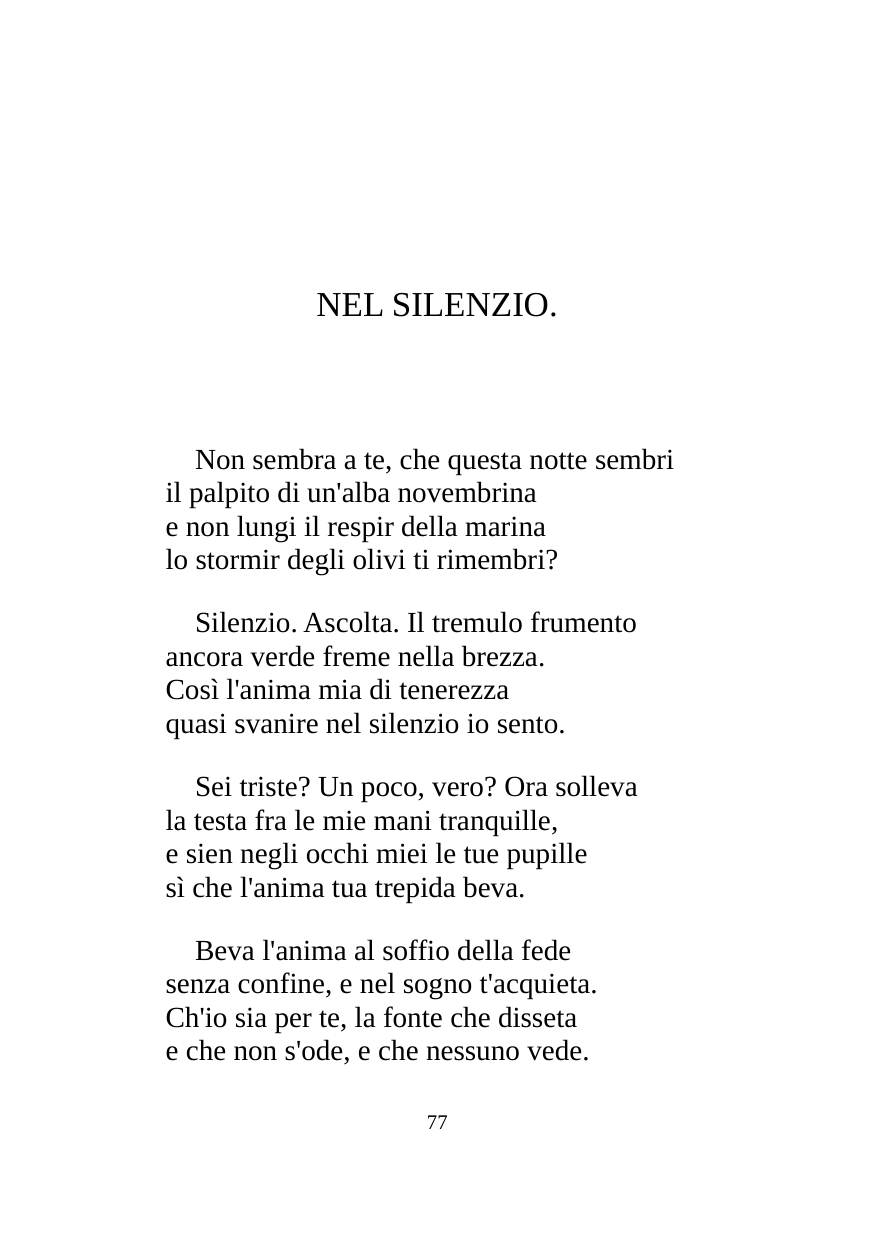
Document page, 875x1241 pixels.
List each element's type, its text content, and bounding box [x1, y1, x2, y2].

text Non sembra a te, che questa notte sembri il palpito di un'alba novembrina e non lungi il respir della marina lo stormir degli olivi ti rimembri? [165, 442, 768, 576]
text Silenzio. Ascolta. Il tremulo frumento ancora verde freme nella brezza. Così l'anima mia di tenerezza quasi svanire nel silenzio io sento. [165, 605, 768, 739]
text Beva l'anima al soffio della fede senza confine, e nel sogno t'acquieta. Ch'io sia per te, la fonte che disseta e che non s'ode, e che nessuno vede. [165, 933, 768, 1067]
subtitle NEL SILENZIO. [106, 283, 768, 324]
text Sei triste? Un poco, vero? Ora solleva la testa fra le mie mani tranquille, e sien negli occhi miei le tue pupille sì che l'anima tua trepida beva. [165, 769, 768, 903]
